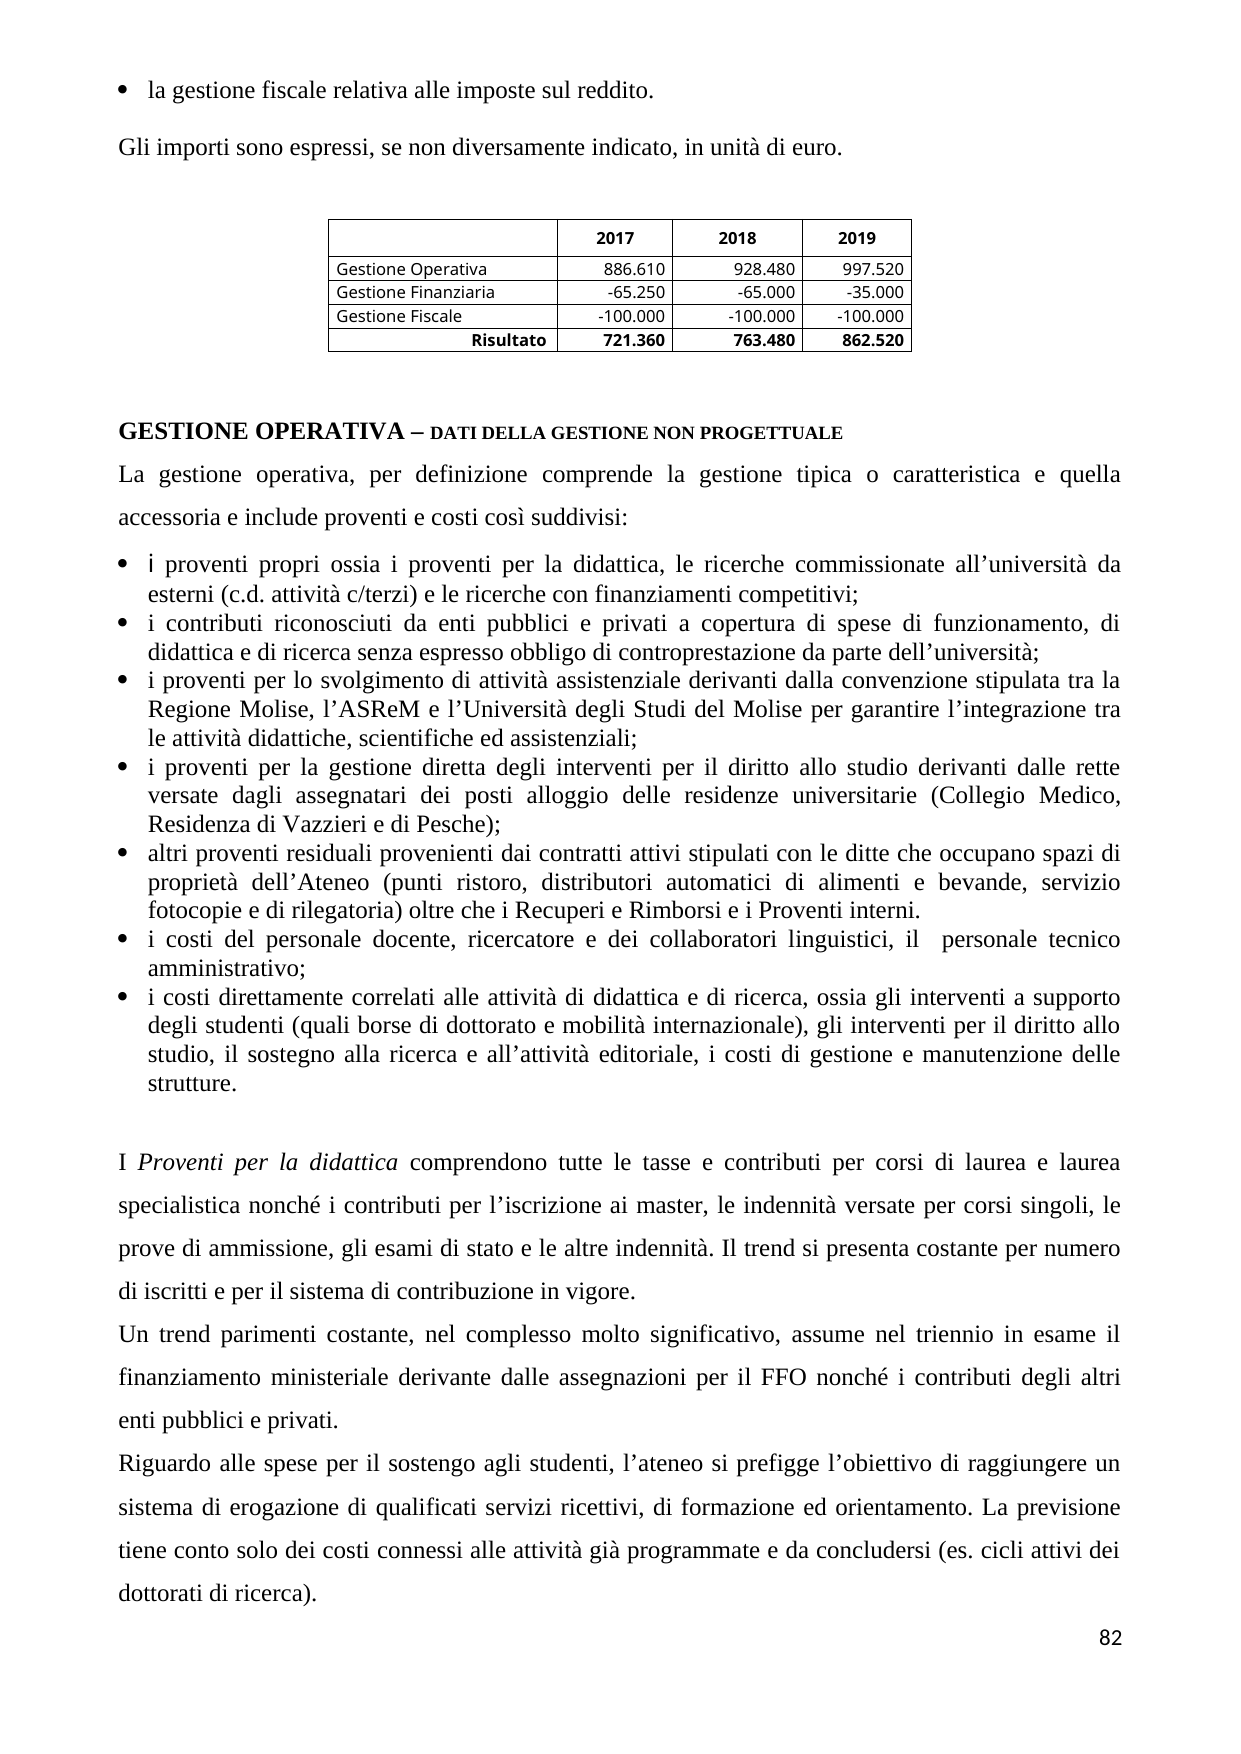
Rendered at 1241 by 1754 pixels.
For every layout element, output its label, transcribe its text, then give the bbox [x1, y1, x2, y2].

list i costi direttamente correlati alle attività di didattica e di ricerca, ossia gli interventi a supporto degli studenti (quali borse di dottorato e mobilità internazionale), gli interventi per il diritto allo studio, il sostegno alla ricerca e all’attività editoriale, i costi di gestione e manutenzione delle strutture. [118, 982, 1122, 1097]
table_cell -35.000 [803, 281, 911, 304]
list la gestione fiscale relativa alle imposte sul reddito. [118, 75, 1122, 104]
list i proventi per la gestione diretta degli interventi per il diritto allo studio derivanti dalle rette versate dagli assegnatari dei posti alloggio delle residenze universitarie (Collegio Medico, Residenza di Vazzieri e di Pesche); [118, 752, 1122, 838]
table_header 2017 [558, 220, 672, 256]
table_cell -100.000 [558, 305, 672, 327]
table_cell Gestione Fiscale [329, 305, 557, 327]
table_header 2019 [803, 220, 911, 256]
text La gestione operativa, per definizione comprende la gestione tipica o caratteristica e quella accessoria e include proventi e costi così suddivisi: [118, 459, 1122, 531]
table_cell -100.000 [673, 305, 802, 327]
table_cell 763.480 [673, 329, 802, 351]
list i costi del personale docente, ricercatore e dei collaboratori linguistici, il personale tecnico amministrativo; [118, 924, 1122, 982]
table_cell 928.480 [673, 257, 802, 280]
text GESTIONE OPERATIVA – DATI DELLA GESTIONE NON PROGETTUALE [118, 416, 1122, 444]
list i proventi per lo svolgimento di attività assistenziale derivanti dalla convenzione stipulata tra la Regione Molise, l’ASReM e l’Università degli Studi del Molise per garantire l’integrazione tra le attività didattiche, scientifiche ed assistenziali; [118, 666, 1122, 752]
table_cell 997.520 [803, 257, 911, 280]
table_cell 886.610 [558, 257, 672, 280]
table_header [329, 220, 557, 256]
table_cell -100.000 [803, 305, 911, 327]
table_cell Risultato [329, 329, 557, 351]
table_cell -65.000 [673, 281, 802, 304]
table_cell Gestione Operativa [329, 257, 557, 280]
text I Proventi per la didattica comprendono tutte le tasse e contributi per corsi di laurea e laurea specialistica nonché i contributi per l’iscrizione ai master, le indennità versate per corsi singoli, le prove di ammissione, gli esami di stato e le altre indennità. Il trend si presenta costante per numero di iscritti e per il sistema di contribuzione in vigore. [118, 1147, 1122, 1305]
text Un trend parimenti costante, nel complesso molto significativo, assume nel triennio in esame il finanziamento ministeriale derivante dalle assegnazioni per il FFO nonché i contributi degli altri enti pubblici e privati. [118, 1319, 1122, 1434]
table_cell -65.250 [558, 281, 672, 304]
list altri proventi residuali provenienti dai contratti attivi stipulati con le ditte che occupano spazi di proprietà dell’Ateneo (punti ristoro, distributori automatici di alimenti e bevande, servizio fotocopie e di rilegatoria) oltre che i Recuperi e Rimborsi e i Proventi interni. [118, 838, 1122, 924]
text Riguardo alle spese per il sostengo agli studenti, l’ateneo si prefigge l’obiettivo di raggiungere un sistema di erogazione di qualificati servizi ricettivi, di formazione ed orientamento. La previsione tiene conto solo dei costi connessi alle attività già programmate e da concludersi (es. cicli attivi dei dottorati di ricerca). [118, 1448, 1122, 1607]
list i contributi riconosciuti da enti pubblici e privati a copertura di spese di funzionamento, di didattica e di ricerca senza espresso obbligo di controprestazione da parte dell’università; [118, 608, 1122, 666]
table_header 2018 [673, 220, 802, 256]
text Gli importi sono espressi, se non diversamente indicato, in unità di euro. [118, 132, 1122, 161]
list i proventi propri ossia i proventi per la didattica, le ricerche commissionate all’università da esterni (c.d. attività c/terzi) e le ricerche con finanziamenti competitivi; [118, 545, 1122, 608]
table_cell Gestione Finanziaria [329, 281, 557, 304]
table_cell 862.520 [803, 329, 911, 351]
table_cell 721.360 [558, 329, 672, 351]
